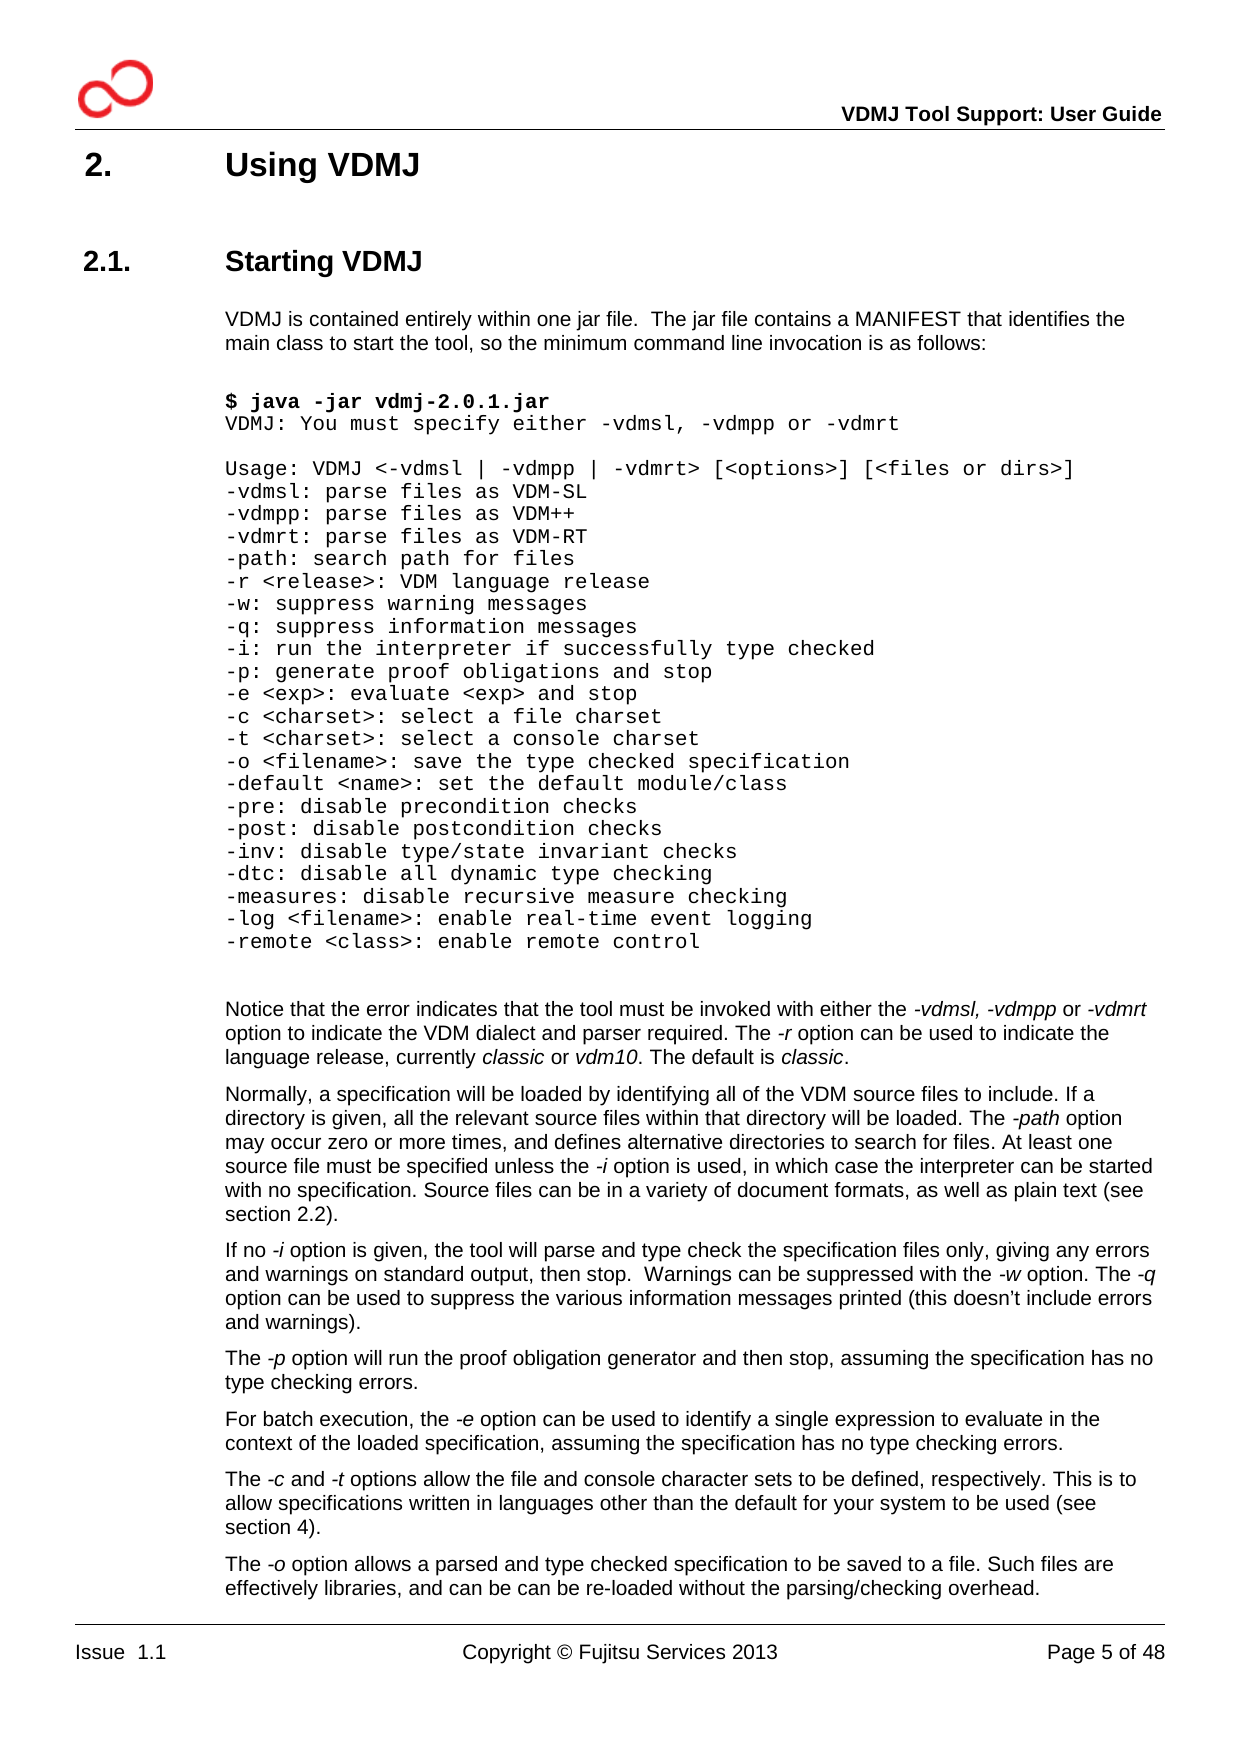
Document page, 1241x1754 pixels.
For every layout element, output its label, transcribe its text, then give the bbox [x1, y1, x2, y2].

text -o <filename>: save the type checked specification [225, 750, 1165, 773]
text -measures: disable recursive measure checking [225, 885, 1165, 908]
text Notice that the error indicates that the tool must be invoked with either the -vdmsl, -vdmpp or -vdmrt option to indicate the VDM dialect and parser required. The -r option can be used to indicate the language release, currently classic or vdm10. The default is classic. [225, 998, 1165, 1069]
text -e <exp>: evaluate <exp> and stop [225, 683, 1165, 705]
subtitle Using VDMJ [75, 145, 1165, 184]
text The -o option allows a parsed and type checked specification to be saved to a file. Such files are effectively libraries, and can be can be re-loaded without the parsing/checking overhead. [225, 1552, 1165, 1600]
text -c <charset>: select a file charset [225, 705, 1165, 728]
text -i: run the interpreter if successfully type checked [225, 638, 1165, 660]
text -inv: disable type/state invariant checks [225, 840, 1165, 863]
text -t <charset>: select a console charset [225, 728, 1165, 750]
text Usage: VDMJ <-vdmsl | -vdmpp | -vdmrt> [<options>] [<files or dirs>] [225, 458, 1165, 480]
text For batch execution, the -e option can be used to identify a single expression to evaluate in the context of the loaded specification, assuming the specification has no type checking errors. [225, 1407, 1165, 1455]
picture [78, 52, 153, 128]
text -w: suppress warning messages [225, 593, 1165, 615]
text -vdmrt: parse files as VDM-RT [225, 525, 1165, 548]
text If no -i option is given, the tool will parse and type check the specification files only, giving any errors and warnings on standard output, then stop. Warnings can be suppressed with the -w option. The -q option can be used to suppress the various information messages printed (this doesn’t include errors and warnings). [225, 1238, 1165, 1334]
text Normally, a specification will be loaded by identifying all of the VDM source files to include. If a directory is given, all the relevant source files within that directory will be loaded. The -path option may occur zero or more times, and defines alternative directories to search for files. At least one source file must be specified unless the -i option is used, in which case the interpreter can be started with no specification. Source files can be in a variety of document formats, as well as plain text (see section 2.2). [225, 1082, 1165, 1226]
text VDMJ: You must specify either -vdmsl, -vdmpp or -vdmrt [225, 413, 1165, 435]
text -p: generate proof obligations and stop [225, 660, 1165, 683]
text -r <release>: VDM language release [225, 570, 1165, 593]
text -vdmpp: parse files as VDM++ [225, 503, 1165, 525]
text -log <filename>: enable real-time event logging [225, 908, 1165, 930]
text VDMJ is contained entirely within one jar file. The jar file contains a MANIFEST that identifies the main class to start the tool, so the minimum command line invocation is as follows: [225, 307, 1165, 355]
text $ java -jar vdmj-2.0.1.jar [225, 390, 1165, 413]
text -path: search path for files [225, 548, 1165, 570]
subtitle Starting VDMJ [75, 244, 1165, 277]
text The -c and -t options allow the file and console character sets to be defined, respectively. This is to allow specifications written in languages other than the default for your system to be used (see section 4). [225, 1467, 1165, 1539]
text -vdmsl: parse files as VDM-SL [225, 480, 1165, 503]
text -remote <class>: enable remote control [225, 930, 1165, 953]
text The -p option will run the proof obligation generator and then stop, assuming the specification has no type checking errors. [225, 1347, 1165, 1394]
text -q: suppress information messages [225, 615, 1165, 638]
text -dtc: disable all dynamic type checking [225, 863, 1165, 885]
text -post: disable postcondition checks [225, 818, 1165, 840]
text -pre: disable precondition checks [225, 795, 1165, 818]
text -default <name>: set the default module/class [225, 773, 1165, 795]
